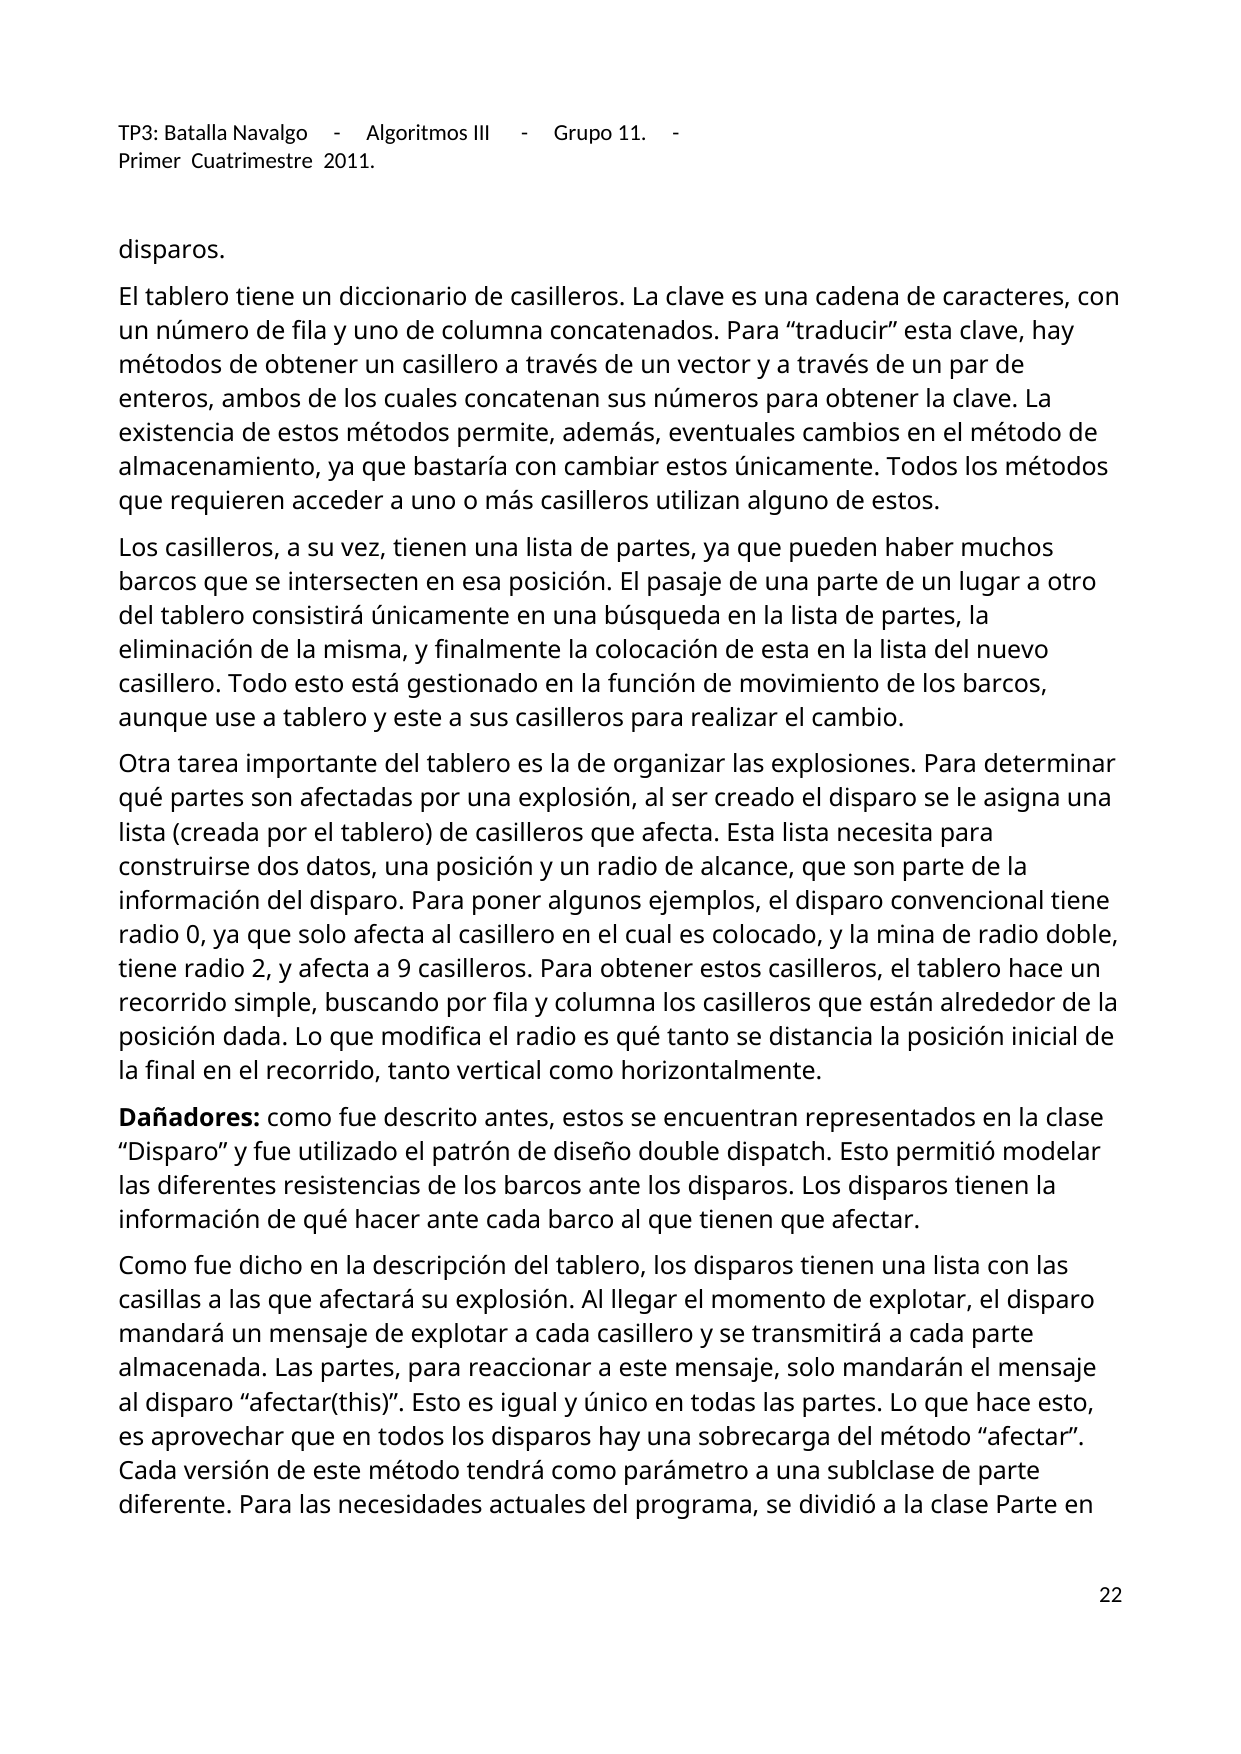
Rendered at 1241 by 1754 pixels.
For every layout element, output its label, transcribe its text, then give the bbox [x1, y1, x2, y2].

text El tablero tiene un diccionario de casilleros. La clave es una cadena de caracteres, con un número de fila y uno de columna concatenados. Para “traducir” esta clave, hay métodos de obtener un casillero a través de un vector y a través de un par de enteros, ambos de los cuales concatenan sus números para obtener la clave. La existencia de estos métodos permite, además, eventuales cambios en el método de almacenamiento, ya que bastaría con cambiar estos únicamente. Todos los métodos que requieren acceder a uno o más casilleros utilizan alguno de estos. [118, 278, 1122, 517]
text Los casilleros, a su vez, tienen una lista de partes, ya que pueden haber muchos barcos que se intersecten en esa posición. El pasaje de una parte de un lugar a otro del tablero consistirá únicamente en una búsqueda en la lista de partes, la eliminación de la misma, y finalmente la colocación de esta en la lista del nuevo casillero. Todo esto está gestionado en la función de movimiento de los barcos, aunque use a tablero y este a sus casilleros para realizar el cambio. [118, 529, 1122, 733]
text Como fue dicho en la descripción del tablero, los disparos tienen una lista con las casillas a las que afectará su explosión. Al llegar el momento de explotar, el disparo mandará un mensaje de explotar a cada casillero y se transmitirá a cada parte almacenada. Las partes, para reaccionar a este mensaje, solo mandarán el mensaje al disparo “afectar(this)”. Esto es igual y único en todas las partes. Lo que hace esto, es aprovechar que en todos los disparos hay una sobrecarga del método “afectar”. Cada versión de este método tendrá como parámetro a una sublclase de parte diferente. Para las necesidades actuales del programa, se dividió a la clase Parte en [118, 1248, 1122, 1520]
text Otra tarea importante del tablero es la de organizar las explosiones. Para determinar qué partes son afectadas por una explosión, al ser creado el disparo se le asigna una lista (creada por el tablero) de casilleros que afecta. Esta lista necesita para construirse dos datos, una posición y un radio de alcance, que son parte de la información del disparo. Para poner algunos ejemplos, el disparo convencional tiene radio 0, ya que solo afecta al casillero en el cual es colocado, y la mina de radio doble, tiene radio 2, y afecta a 9 casilleros. Para obtener estos casilleros, el tablero hace un recorrido simple, buscando por fila y columna los casilleros que están alrededor de la posición dada. Lo que modifica el radio es qué tanto se distancia la posición inicial de la final en el recorrido, tanto vertical como horizontalmente. [118, 746, 1122, 1087]
text Dañadores: como fue descrito antes, estos se encuentran representados en la clase “Disparo” y fue utilizado el patrón de diseño double dispatch. Esto permitió modelar las diferentes resistencias de los barcos ante los disparos. Los disparos tienen la información de qué hacer ante cada barco al que tienen que afectar. [118, 1099, 1122, 1235]
text disparos. [118, 232, 1122, 266]
